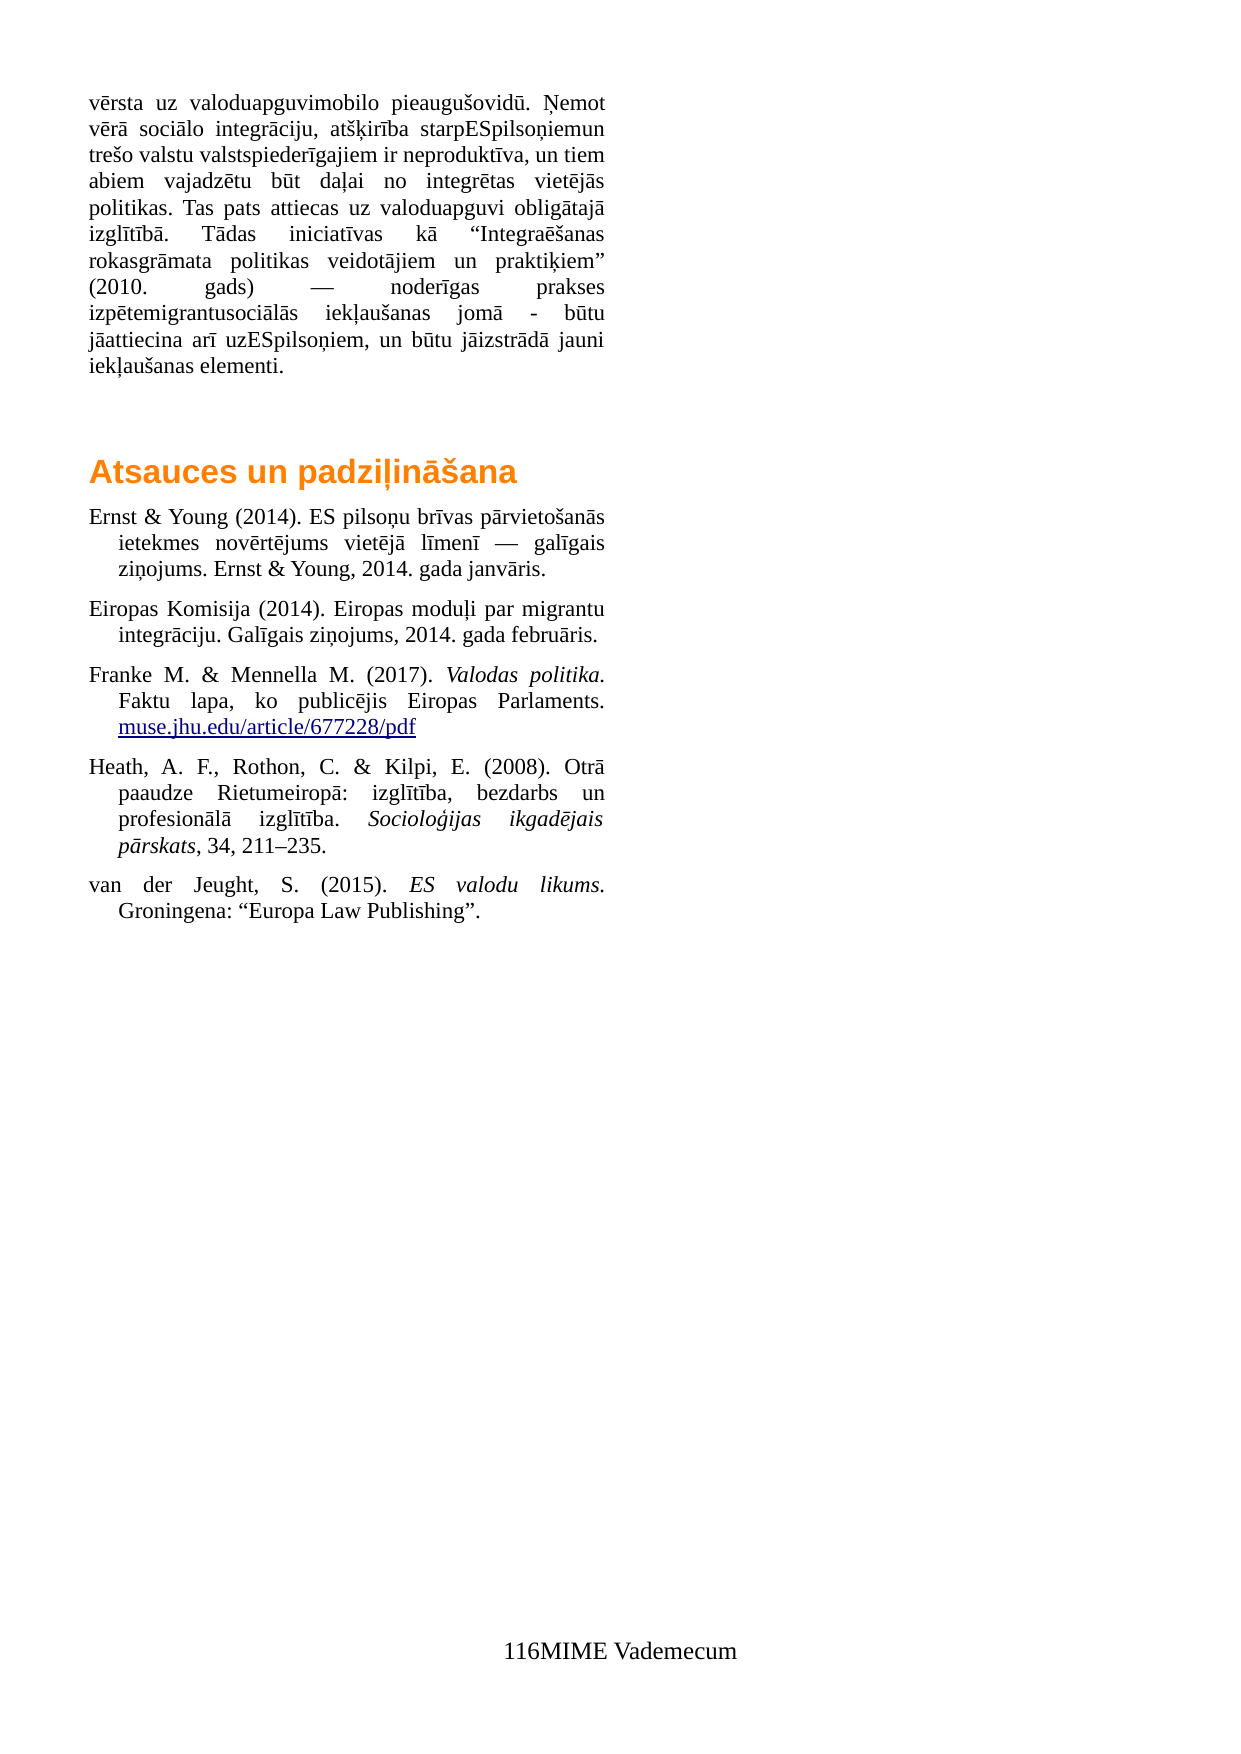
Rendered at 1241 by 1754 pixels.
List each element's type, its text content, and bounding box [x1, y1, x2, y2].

text Ernst & Young (2014). ES pilsoņu brīvas pārvietošanās ietekmes novērtējums vietējā līmenī — galīgais ziņojums. Ernst & Young, 2014. gada janvāris. [88, 503, 605, 582]
subtitle Atsauces un padziļināšana [88, 452, 605, 490]
text Heath, A. F., Rothon, C. & Kilpi, E. (2008). Otrā paaudze Rietumeiropā: izglītība, bezdarbs un profesionālā izglītība. Socioloģijas ikgadējais pārskats, 34, 211–235. [88, 753, 605, 858]
text Franke M. & Mennella M. (2017). Valodas politika. Faktu lapa, ko publicējis Eiropas Parlaments. muse.jhu.edu/article/677228/pdf [88, 661, 605, 740]
text vērsta uz valoduapguvimobilo pieaugušovidū. Ņemot vērā sociālo integrāciju, atšķirība starpESpilsoņiemun trešo valstu valstspiederīgajiem ir neproduktīva, un tiem abiem vajadzētu būt daļai no integrētas vietējās politikas. Tas pats attiecas uz valoduapguvi obligātajā izglītībā. Tādas iniciatīvas kā “Integraēšanas rokasgrāmata politikas veidotājiem un praktiķiem” (2010. gads) — noderīgas prakses izpētemigrantusociālās iekļaušanas jomā - būtu jāattiecina arī uzESpilsoņiem, un būtu jāizstrādā jauni iekļaušanas elementi. [88, 88, 605, 378]
text van der Jeught, S. (2015). ES valodu likums. Groningena: “Europa Law Publishing”. [88, 871, 605, 924]
text Eiropas Komisija (2014). Eiropas moduļi par migrantu integrāciju. Galīgais ziņojums, 2014. gada februāris. [88, 595, 605, 648]
